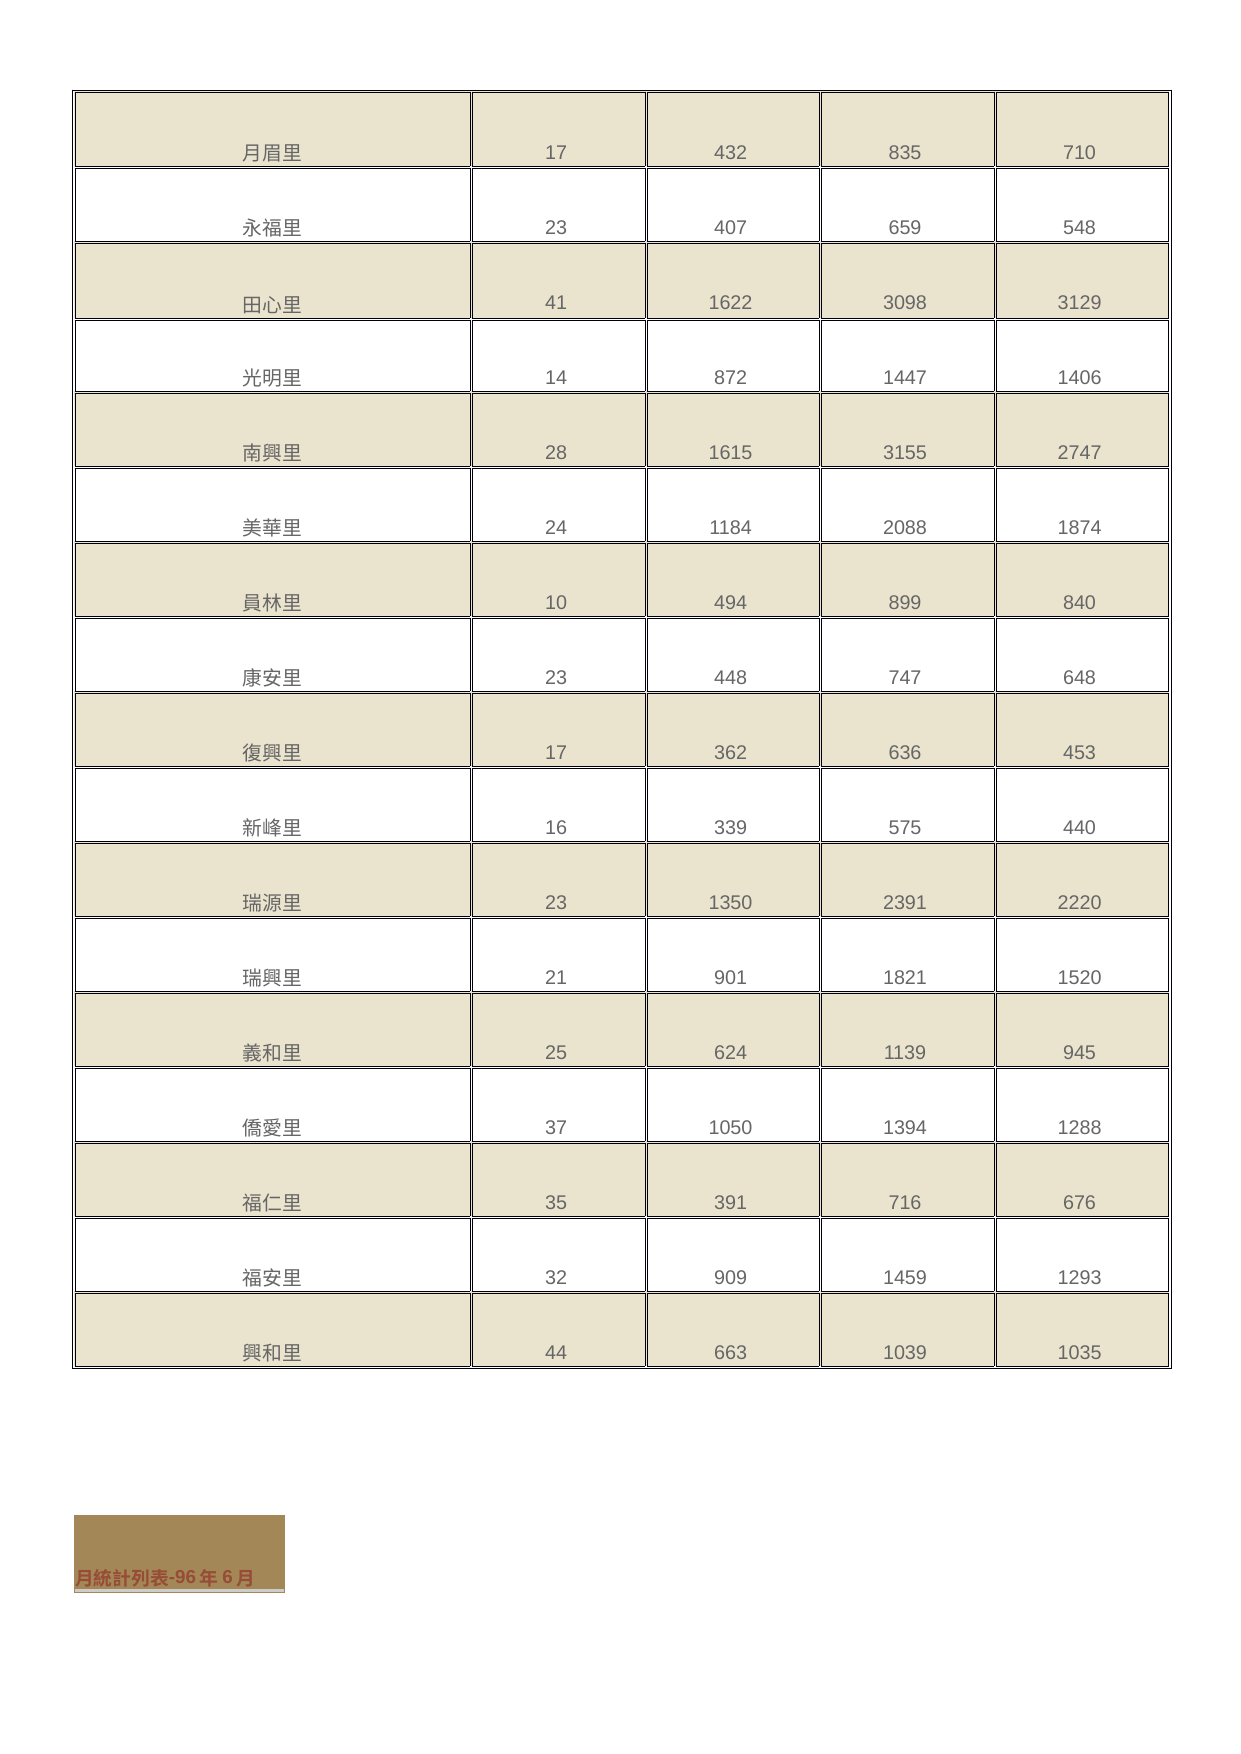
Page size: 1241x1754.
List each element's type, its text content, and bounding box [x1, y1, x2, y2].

table_cell 35 [473, 1144, 645, 1216]
table_cell 23 [473, 169, 645, 241]
table_cell 1394 [822, 1069, 994, 1141]
table_cell 659 [822, 169, 994, 241]
table_cell 899 [822, 544, 994, 616]
table_cell 362 [648, 694, 819, 766]
table_cell 448 [648, 619, 819, 691]
table_cell 1459 [822, 1219, 994, 1291]
table_cell 田心里 [76, 244, 470, 318]
table_cell 1874 [997, 469, 1168, 541]
table_cell 676 [997, 1144, 1168, 1216]
table_cell 光明里 [76, 321, 470, 391]
table_cell 1350 [648, 844, 819, 916]
table_cell 44 [473, 1294, 645, 1366]
table_cell 2391 [822, 844, 994, 916]
table_cell 1293 [997, 1219, 1168, 1291]
table_cell 1184 [648, 469, 819, 541]
table_cell 872 [648, 321, 819, 391]
table_cell 10 [473, 544, 645, 616]
table_cell 月眉里 [76, 93, 470, 166]
table_cell 624 [648, 994, 819, 1066]
table_cell 員林里 [76, 544, 470, 616]
table_cell 440 [997, 769, 1168, 841]
table_cell 41 [473, 244, 645, 318]
table_header 月統計列表-96年6月 [74, 1515, 285, 1593]
table_cell 1035 [997, 1294, 1168, 1366]
table_cell 21 [473, 919, 645, 991]
table_cell 407 [648, 169, 819, 241]
table_cell 548 [997, 169, 1168, 241]
table_cell 1050 [648, 1069, 819, 1141]
table_cell 1288 [997, 1069, 1168, 1141]
table_cell 716 [822, 1144, 994, 1216]
table_cell 1139 [822, 994, 994, 1066]
table_cell 32 [473, 1219, 645, 1291]
table_cell 瑞源里 [76, 844, 470, 916]
table_cell 494 [648, 544, 819, 616]
table_cell 648 [997, 619, 1168, 691]
table_cell 23 [473, 844, 645, 916]
table_cell 瑞興里 [76, 919, 470, 991]
table_cell 復興里 [76, 694, 470, 766]
table_cell 840 [997, 544, 1168, 616]
table_cell 3098 [822, 244, 994, 318]
table_cell 901 [648, 919, 819, 991]
table_cell 17 [473, 694, 645, 766]
table_cell 興和里 [76, 1294, 470, 1366]
table_cell 575 [822, 769, 994, 841]
table_cell 義和里 [76, 994, 470, 1066]
table_cell 747 [822, 619, 994, 691]
table_cell 945 [997, 994, 1168, 1066]
table_cell 南興里 [76, 394, 470, 466]
table_cell 1622 [648, 244, 819, 318]
table_cell 16 [473, 769, 645, 841]
table_cell 康安里 [76, 619, 470, 691]
table_cell 美華里 [76, 469, 470, 541]
table_cell 339 [648, 769, 819, 841]
table_cell 663 [648, 1294, 819, 1366]
table_cell 17 [473, 93, 645, 166]
table_cell 28 [473, 394, 645, 466]
table_cell 3129 [997, 244, 1168, 318]
table_cell 14 [473, 321, 645, 391]
table_cell 37 [473, 1069, 645, 1141]
table_cell 391 [648, 1144, 819, 1216]
table_cell 24 [473, 469, 645, 541]
table_cell 1406 [997, 321, 1168, 391]
table_cell 25 [473, 994, 645, 1066]
table_cell 1447 [822, 321, 994, 391]
table_cell 636 [822, 694, 994, 766]
table_cell 1821 [822, 919, 994, 991]
table_cell 23 [473, 619, 645, 691]
table_cell 3155 [822, 394, 994, 466]
table_cell 福安里 [76, 1219, 470, 1291]
table_cell 2088 [822, 469, 994, 541]
table_cell 835 [822, 93, 994, 166]
table_cell 453 [997, 694, 1168, 766]
table_cell 1520 [997, 919, 1168, 991]
table_cell 710 [997, 93, 1168, 166]
table_cell 新峰里 [76, 769, 470, 841]
table_cell 909 [648, 1219, 819, 1291]
table_cell 2220 [997, 844, 1168, 916]
table_cell 2747 [997, 394, 1168, 466]
table_cell 1039 [822, 1294, 994, 1366]
table_cell 福仁里 [76, 1144, 470, 1216]
table_cell 432 [648, 93, 819, 166]
table_cell 僑愛里 [76, 1069, 470, 1141]
table_cell 1615 [648, 394, 819, 466]
table_cell 永福里 [76, 169, 470, 241]
